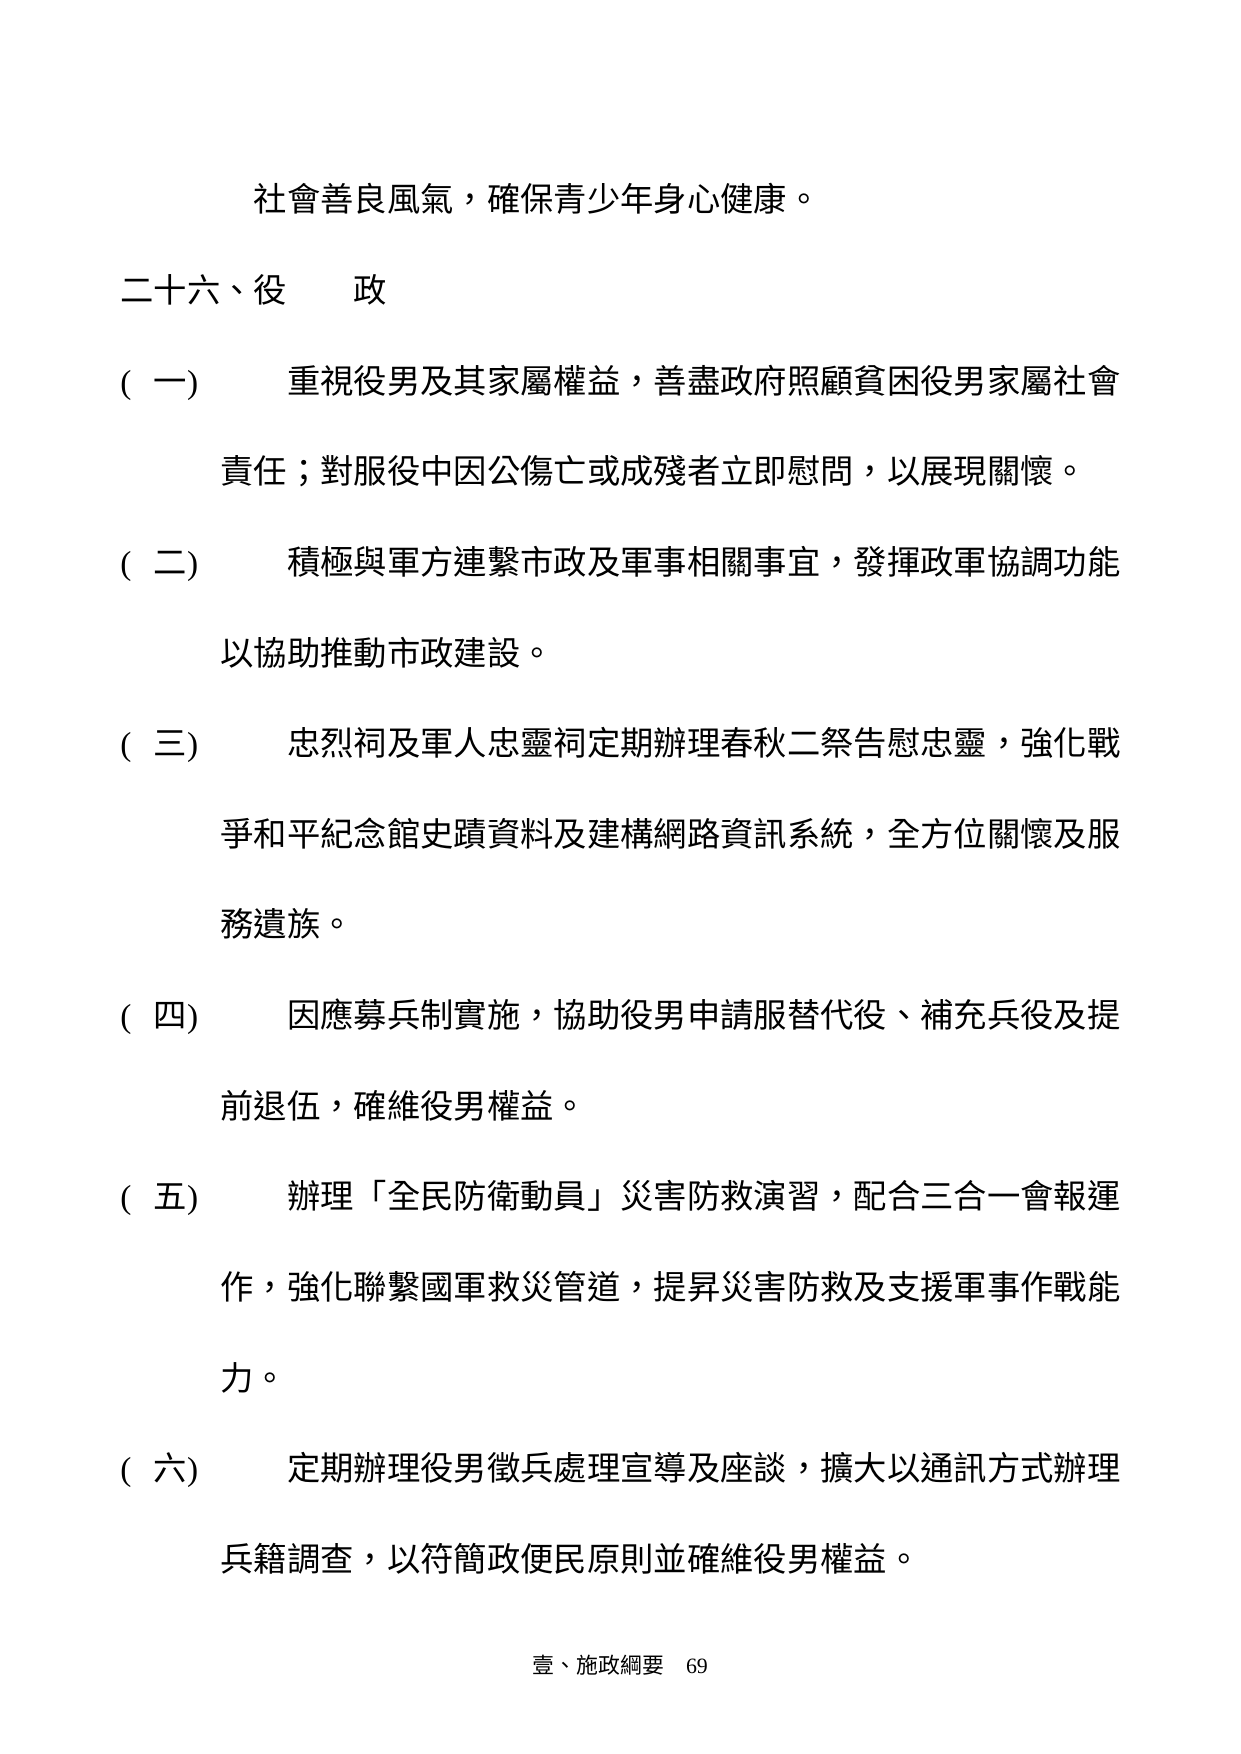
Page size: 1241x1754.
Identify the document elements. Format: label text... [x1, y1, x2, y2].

text 二十六、役 政 [120, 243, 1120, 333]
list 社會善良風氣，確保青少年身心健康。 [120, 152, 1120, 243]
list 積極與軍方連繫市政及軍事相關事宜，發揮政軍協調功能，以協助推動市政建設。 [120, 514, 1120, 696]
list 重視役男及其家屬權益，善盡政府照顧貧困役男家屬社會責任；對服役中因公傷亡或成殘者立即慰問，以展現關懷。 [120, 333, 1120, 514]
list 定期辦理役男徵兵處理宣導及座談，擴大以通訊方式辦理兵籍調查，以符簡政便民原則並確維役男權益。 [120, 1421, 1120, 1602]
list 忠烈祠及軍人忠靈祠定期辦理春秋二祭告慰忠靈，強化戰爭和平紀念館史蹟資料及建構網路資訊系統，全方位關懷及服務遺族。 [120, 696, 1120, 968]
list 因應募兵制實施，協助役男申請服替代役、補充兵役及提前退伍，確維役男權益。 [120, 968, 1120, 1149]
list 辦理「全民防衛動員」災害防救演習，配合三合一會報運作，強化聯繫國軍救災管道，提昇災害防救及支援軍事作戰能力。 [120, 1149, 1120, 1421]
